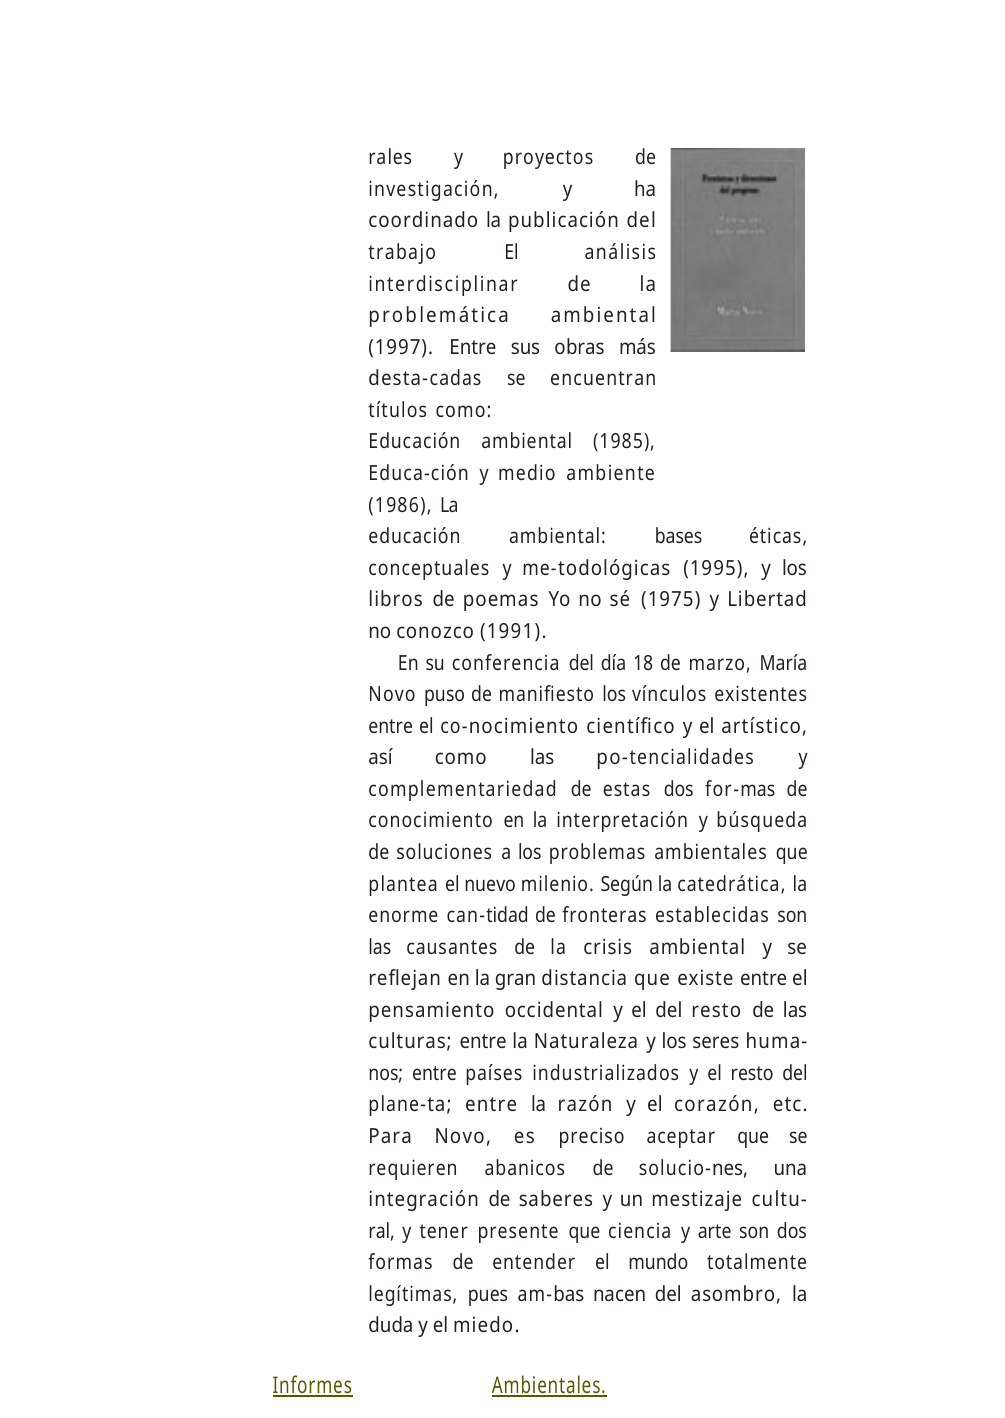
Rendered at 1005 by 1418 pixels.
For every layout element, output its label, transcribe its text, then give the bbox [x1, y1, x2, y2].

text Informes [236, 1369, 354, 1400]
text Educación ambiental (1985), Educa-ción y medio ambiente (1986), La [368, 427, 655, 518]
text Ambientales. [492, 1369, 960, 1400]
text educación ambiental: bases éticas, conceptuales y me-todológicas (1995), y los libros de poemas Yo no sé (1975) y Libertad no conozco (1991). [368, 521, 807, 644]
text rales y proyectos de investigación, y ha coordinado la publicación del trabajo El análisis interdisciplinar de la problemática ambiental (1997). Entre sus obras más desta-cadas se encuentran títulos como: [368, 142, 656, 423]
text En su conferencia del día 18 de marzo, María Novo puso de manifiesto los vínculos existentes entre el co-nocimiento científico y el artístico, así como las po-tencialidades y complementariedad de estas dos for-mas de conocimiento en la interpretación y búsqueda de soluciones a los problemas ambientales que plantea el nuevo milenio. Según la catedrática, la enorme can-tidad de fronteras establecidas son las causantes de la crisis ambiental y se reflejan en la gran distancia que existe entre el pensamiento occidental y el del resto de las culturas; entre la Naturaleza y los seres huma-nos; entre países industrializados y el resto del plane-ta; entre la razón y el corazón, etc. Para Novo, es preciso aceptar que se requieren abanicos de solucio-nes, una integración de saberes y un mestizaje cultu-ral, y tener presente que ciencia y arte son dos formas de entender el mundo totalmente legítimas, pues am-bas nacen del asombro, la duda y el miedo. [368, 648, 807, 1339]
